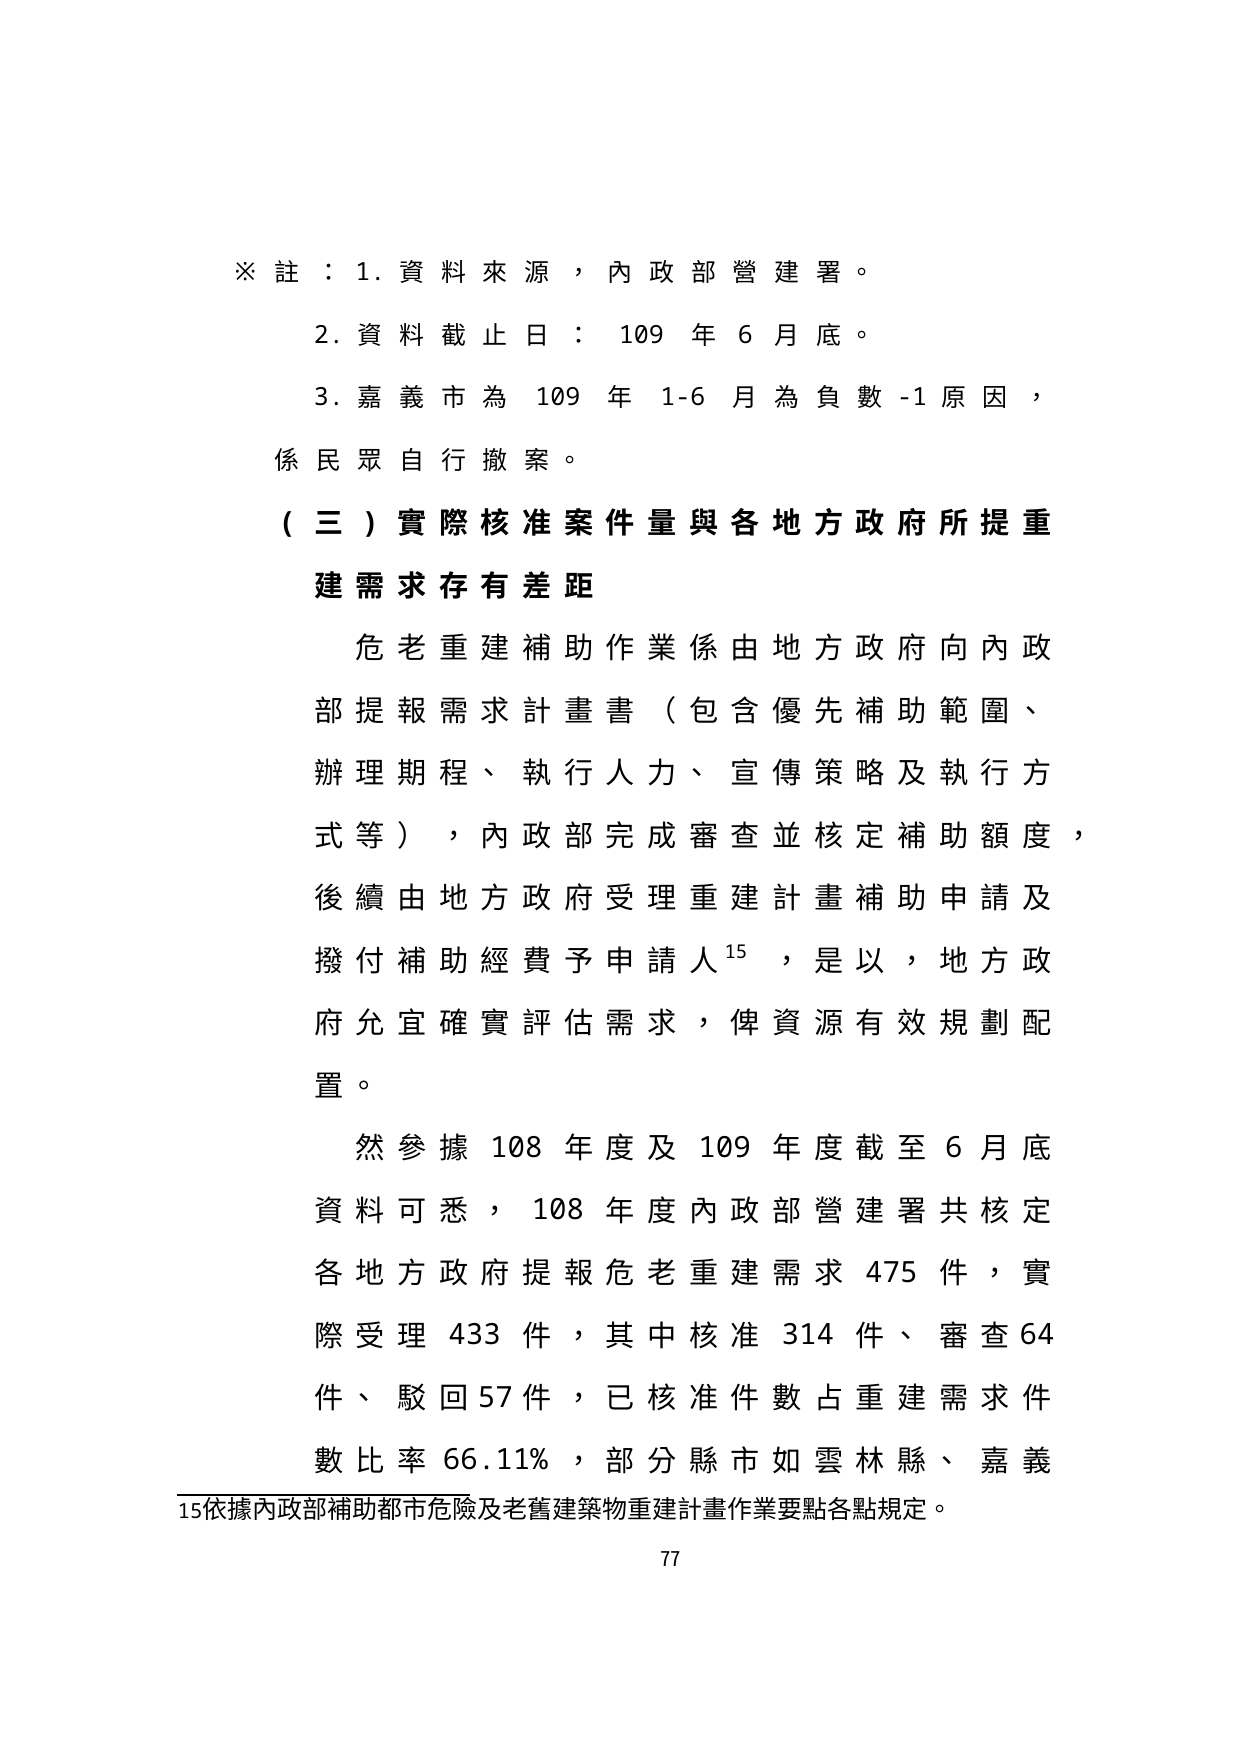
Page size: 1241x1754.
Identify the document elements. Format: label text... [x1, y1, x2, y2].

text 然參據108年度及109年度截至6月底資料可悉，108年度內政部營建署共核定各地方政府提報危老重建需求475件，實際受理433件，其中核准314件、審查64件、駁回57件，已核准件數占重建需求件數比率66.11%，部分縣市如雲林縣、嘉義 [271, 1104, 1058, 1479]
text ※註：1.資料來源，內政部營建署。 [212, 229, 1058, 292]
text 3.嘉義市為109年1-6月為負數-1原因，係民眾自行撤案。 [256, 354, 1058, 479]
text 危老重建補助作業係由地方政府向內政部提報需求計畫書（包含優先補助範圍、辦理期程、執行人力、宣傳策略及執行方式等），內政部完成審查並核定補助額度，後續由地方政府受理重建計畫補助申請及撥付補助經費予申請人，是以，地方政府允宜確實評估需求，俾資源有效規劃配置。 [271, 604, 1058, 1104]
text (三)實際核准案件量與各地方政府所提重建需求存有差距 [242, 479, 1058, 604]
text 2.資料截止日：109年6月底。 [256, 292, 1058, 354]
text 依據內政部補助都市危險及老舊建築物重建計畫作業要點各點規定。 [177, 1496, 1063, 1525]
